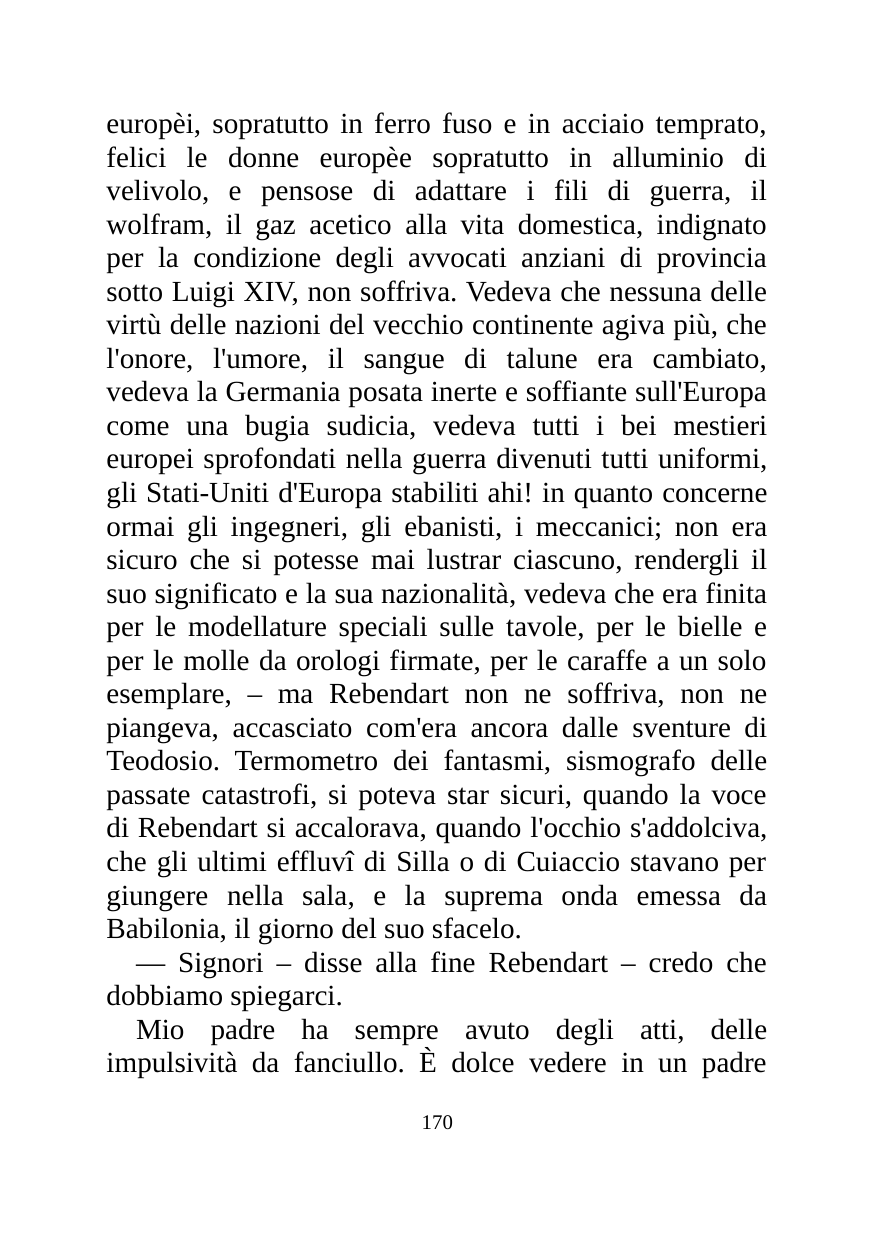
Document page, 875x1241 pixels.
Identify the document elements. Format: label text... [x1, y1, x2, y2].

text Mio padre ha sempre avuto degli atti, delle impulsività da fanciullo. È dolce vedere in un padre [106, 1012, 768, 1079]
text — Signori – disse alla fine Rebendart – credo che dobbiamo spiegarci. [106, 945, 768, 1012]
text europèi, sopratutto in ferro fuso e in acciaio temprato, felici le donne europèe sopratutto in alluminio di velivolo, e pensose di adattare i fili di guerra, il wolfram, il gaz acetico alla vita domestica, indignato per la condizione degli avvocati anziani di provincia sotto Luigi XIV, non soffriva. Vedeva che nessuna delle virtù delle nazioni del vecchio continente agiva più, che l'onore, l'umore, il sangue di talune era cambiato, vedeva la Germania posata inerte e soffiante sull'Europa come una bugia sudicia, vedeva tutti i bei mestieri europei sprofondati nella guerra divenuti tutti uniformi, gli Stati-Uniti d'Europa stabiliti ahi! in quanto concerne ormai gli ingegneri, gli ebanisti, i meccanici; non era sicuro che si potesse mai lustrar ciascuno, rendergli il suo significato e la sua nazionalità, vedeva che era finita per le modellature speciali sulle tavole, per le bielle e per le molle da orologi firmate, per le caraffe a un solo esemplare, – ma Rebendart non ne soffriva, non ne piangeva, accasciato com'era ancora dalle sventure di Teodosio. Termometro dei fantasmi, sismografo delle passate catastrofi, si poteva star sicuri, quando la voce di Rebendart si accalorava, quando l'occhio s'addolciva, che gli ultimi effluvî di Silla o di Cuiaccio stavano per giungere nella sala, e la suprema onda emessa da Babilonia, il giorno del suo sfacelo. [106, 106, 768, 945]
